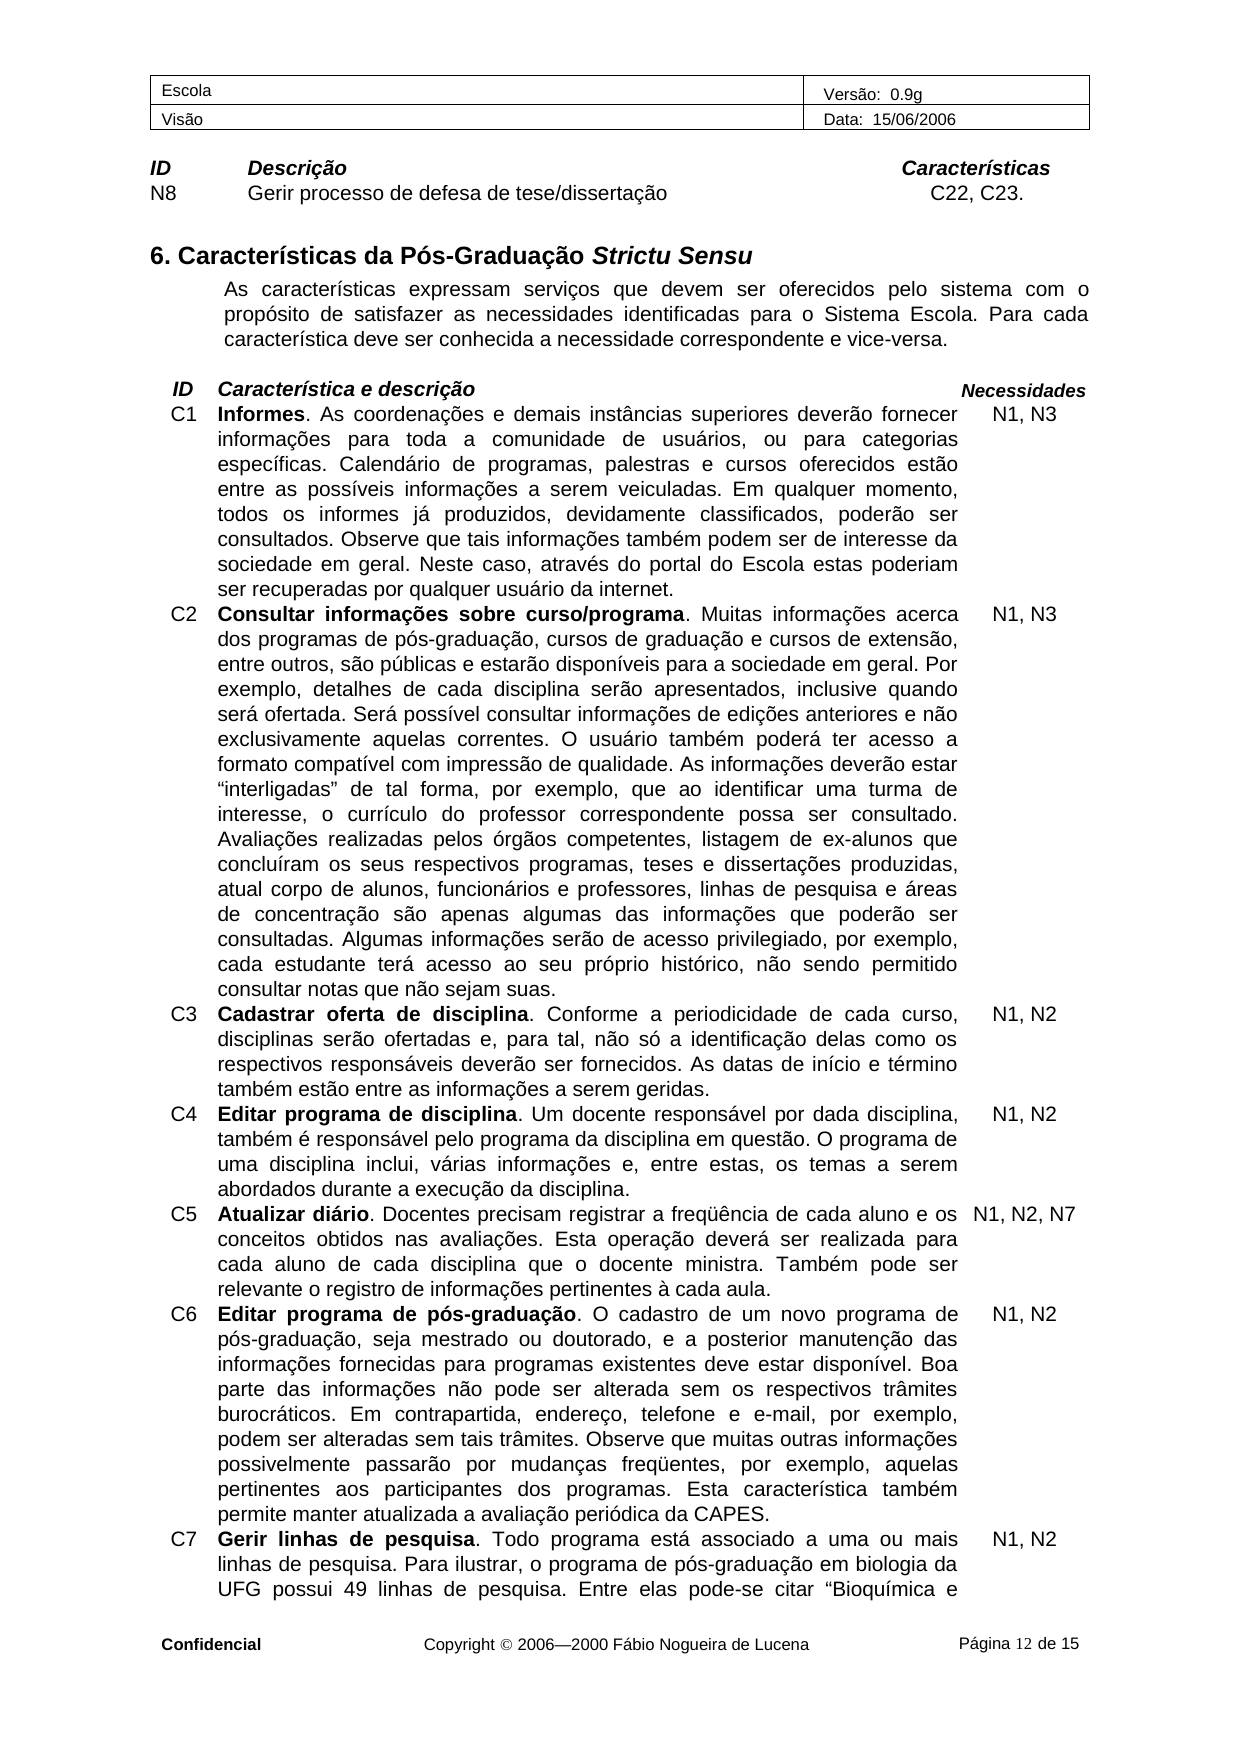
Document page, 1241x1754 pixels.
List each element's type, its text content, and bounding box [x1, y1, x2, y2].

table_cell C22, C23. [864, 179, 1090, 204]
subtitle Características da Pós-Graduação Strictu Sensu [150, 242, 1090, 270]
table_cell N1, N2 [959, 1001, 1090, 1101]
table_cell C1 [150, 401, 217, 601]
table_header ID [150, 154, 247, 179]
table_cell N1, N2 [959, 1301, 1090, 1526]
table_header Descrição [248, 154, 864, 179]
table_cell N1, N2 [959, 1526, 1090, 1601]
table_cell Consultar informações sobre curso/programa. Muitas informações acerca dos programas de pós-graduação, cursos de graduação e cursos de extensão, entre outros, são públicas e estarão disponíveis para a sociedade em geral. Por exemplo, detalhes de cada disciplina serão apresentados, inclusive quando será ofertada. Será possível consultar informações de edições anteriores e não exclusivamente aquelas correntes. O usuário também poderá ter acesso a formato compatível com impressão de qualidade. As informações deverão estar “interligadas” de tal forma, por exemplo, que ao identificar uma turma de interesse, o currículo do professor correspondente possa ser consultado. Avaliações realizadas pelos órgãos competentes, listagem de ex-alunos que concluíram os seus respectivos programas, teses e dissertações produzidas, atual corpo de alunos, funcionários e professores, linhas de pesquisa e áreas de concentração são apenas algumas das informações que poderão ser consultadas. Algumas informações serão de acesso privilegiado, por exemplo, cada estudante terá acesso ao seu próprio histórico, não sendo permitido consultar notas que não sejam suas. [217, 601, 959, 1001]
table_cell N1, N2 [959, 1101, 1090, 1201]
table_cell Gerir processo de defesa de tese/dissertação [248, 179, 864, 204]
table_cell N1, N3 [959, 401, 1090, 601]
table_cell C4 [150, 1101, 217, 1201]
table_header Características [864, 154, 1090, 179]
table_cell N1, N2, N7 [959, 1201, 1090, 1301]
table_cell C7 [150, 1526, 217, 1601]
table_cell Editar programa de pós-graduação. O cadastro de um novo programa de pós-graduação, seja mestrado ou doutorado, e a posterior manutenção das informações fornecidas para programas existentes deve estar disponível. Boa parte das informações não pode ser alterada sem os respectivos trâmites burocráticos. Em contrapartida, endereço, telefone e e-mail, por exemplo, podem ser alteradas sem tais trâmites. Observe que muitas outras informações possivelmente passarão por mudanças freqüentes, por exemplo, aquelas pertinentes aos participantes dos programas. Esta característica também permite manter atualizada a avaliação periódica da CAPES. [217, 1301, 959, 1526]
table_cell Editar programa de disciplina. Um docente responsável por dada disciplina, também é responsável pelo programa da disciplina em questão. O programa de uma disciplina inclui, várias informações e, entre estas, os temas a serem abordados durante a execução da disciplina. [217, 1101, 959, 1201]
table_cell Cadastrar oferta de disciplina. Conforme a periodicidade de cada curso, disciplinas serão ofertadas e, para tal, não só a identificação delas como os respectivos responsáveis deverão ser fornecidos. As datas de início e término também estão entre as informações a serem geridas. [217, 1001, 959, 1101]
table_cell C2 [150, 601, 217, 1001]
table_header ID [150, 376, 217, 401]
table_cell C3 [150, 1001, 217, 1101]
table_cell Informes. As coordenações e demais instâncias superiores deverão fornecer informações para toda a comunidade de usuários, ou para categorias específicas. Calendário de programas, palestras e cursos oferecidos estão entre as possíveis informações a serem veiculadas. Em qualquer momento, todos os informes já produzidos, devidamente classificados, poderão ser consultados. Observe que tais informações também podem ser de interesse da sociedade em geral. Neste caso, através do portal do Escola estas poderiam ser recuperadas por qualquer usuário da internet. [217, 401, 959, 601]
table_cell C5 [150, 1201, 217, 1301]
table_header Característica e descrição [217, 376, 959, 401]
table_header Necessidades [959, 376, 1090, 401]
table_cell N8 [150, 179, 247, 204]
table_cell N1, N3 [959, 601, 1090, 1001]
text As características expressam serviços que devem ser oferecidos pelo sistema com o propósito de satisfazer as necessidades identificadas para o Sistema Escola. Para cada característica deve ser conhecida a necessidade correspondente e vice-versa. [224, 276, 1090, 351]
table_cell C6 [150, 1301, 217, 1526]
table_cell Gerir linhas de pesquisa. Todo programa está associado a uma ou mais linhas de pesquisa. Para ilustrar, o programa de pós-graduação em biologia da UFG possui 49 linhas de pesquisa. Entre elas pode-se citar “Bioquímica e [217, 1526, 959, 1601]
table_cell Atualizar diário. Docentes precisam registrar a freqüência de cada aluno e os conceitos obtidos nas avaliações. Esta operação deverá ser realizada para cada aluno de cada disciplina que o docente ministra. Também pode ser relevante o registro de informações pertinentes à cada aula. [217, 1201, 959, 1301]
